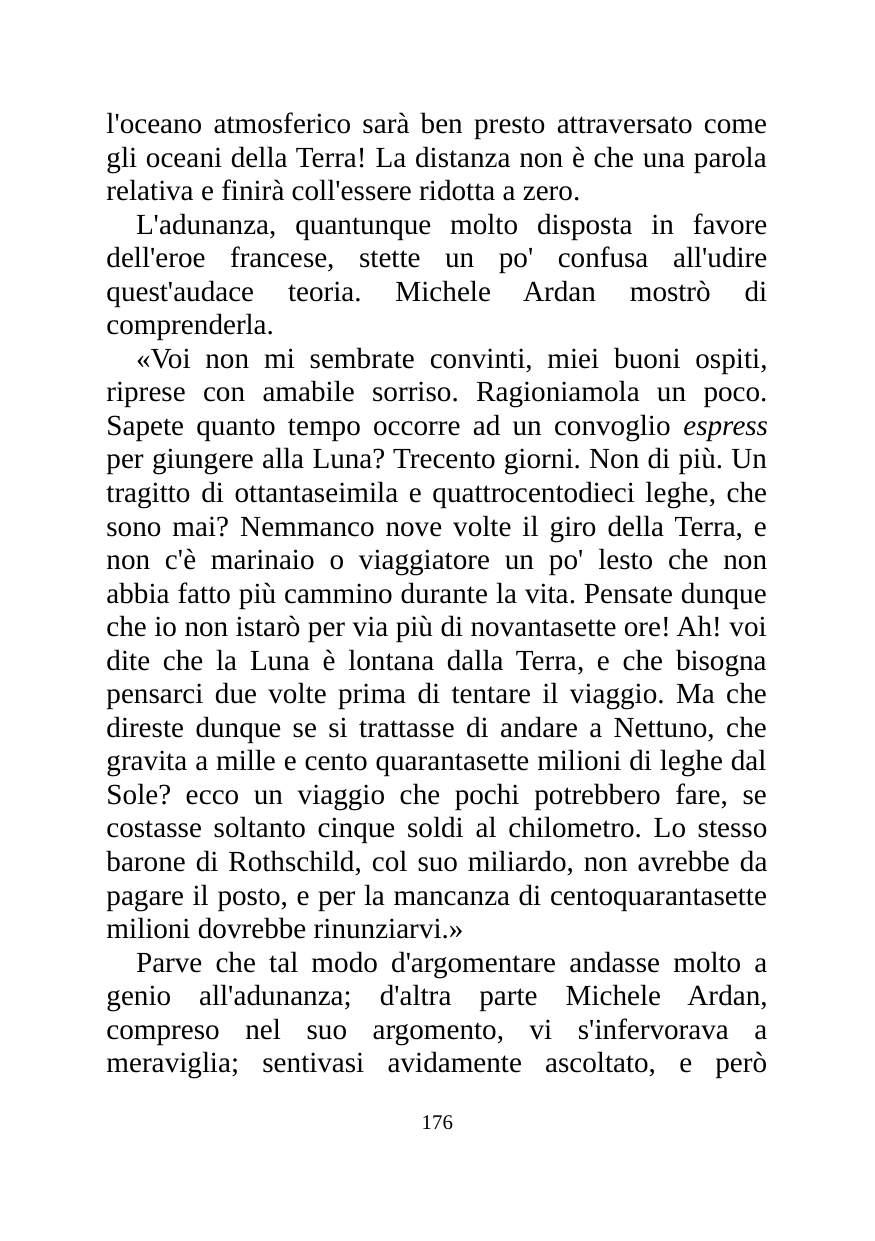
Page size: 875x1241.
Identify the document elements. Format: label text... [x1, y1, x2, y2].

text L'adunanza, quantunque molto disposta in favore dell'eroe francese, stette un po' confusa all'udire quest'audace teoria. Michele Ardan mostrò di comprenderla. [106, 207, 768, 341]
text Parve che tal modo d'argomentare andasse molto a genio all'adunanza; d'altra parte Michele Ardan, compreso nel suo argomento, vi s'infervorava a meraviglia; sentivasi avidamente ascoltato, e però [106, 945, 768, 1079]
text l'oceano atmosferico sarà ben presto attraversato come gli oceani della Terra! La distanza non è che una parola relativa e finirà coll'essere ridotta a zero. [106, 106, 768, 207]
text «Voi non mi sembrate convinti, miei buoni ospiti, riprese con amabile sorriso. Ragioniamola un poco. Sapete quanto tempo occorre ad un convoglio espress per giungere alla Luna? Trecento giorni. Non di più. Un tragitto di ottantaseimila e quattrocentodieci leghe, che sono mai? Nemmanco nove volte il giro della Terra, e non c'è marinaio o viaggiatore un po' lesto che non abbia fatto più cammino durante la vita. Pensate dunque che io non istarò per via più di novantasette ore! Ah! voi dite che la Luna è lontana dalla Terra, e che bisogna pensarci due volte prima di tentare il viaggio. Ma che direste dunque se si trattasse di andare a Nettuno, che gravita a mille e cento quarantasette milioni di leghe dal Sole? ecco un viaggio che pochi potrebbero fare, se costasse soltanto cinque soldi al chilometro. Lo stesso barone di Rothschild, col suo miliardo, non avrebbe da pagare il posto, e per la mancanza di centoquarantasette milioni dovrebbe rinunziarvi.» [106, 341, 768, 945]
